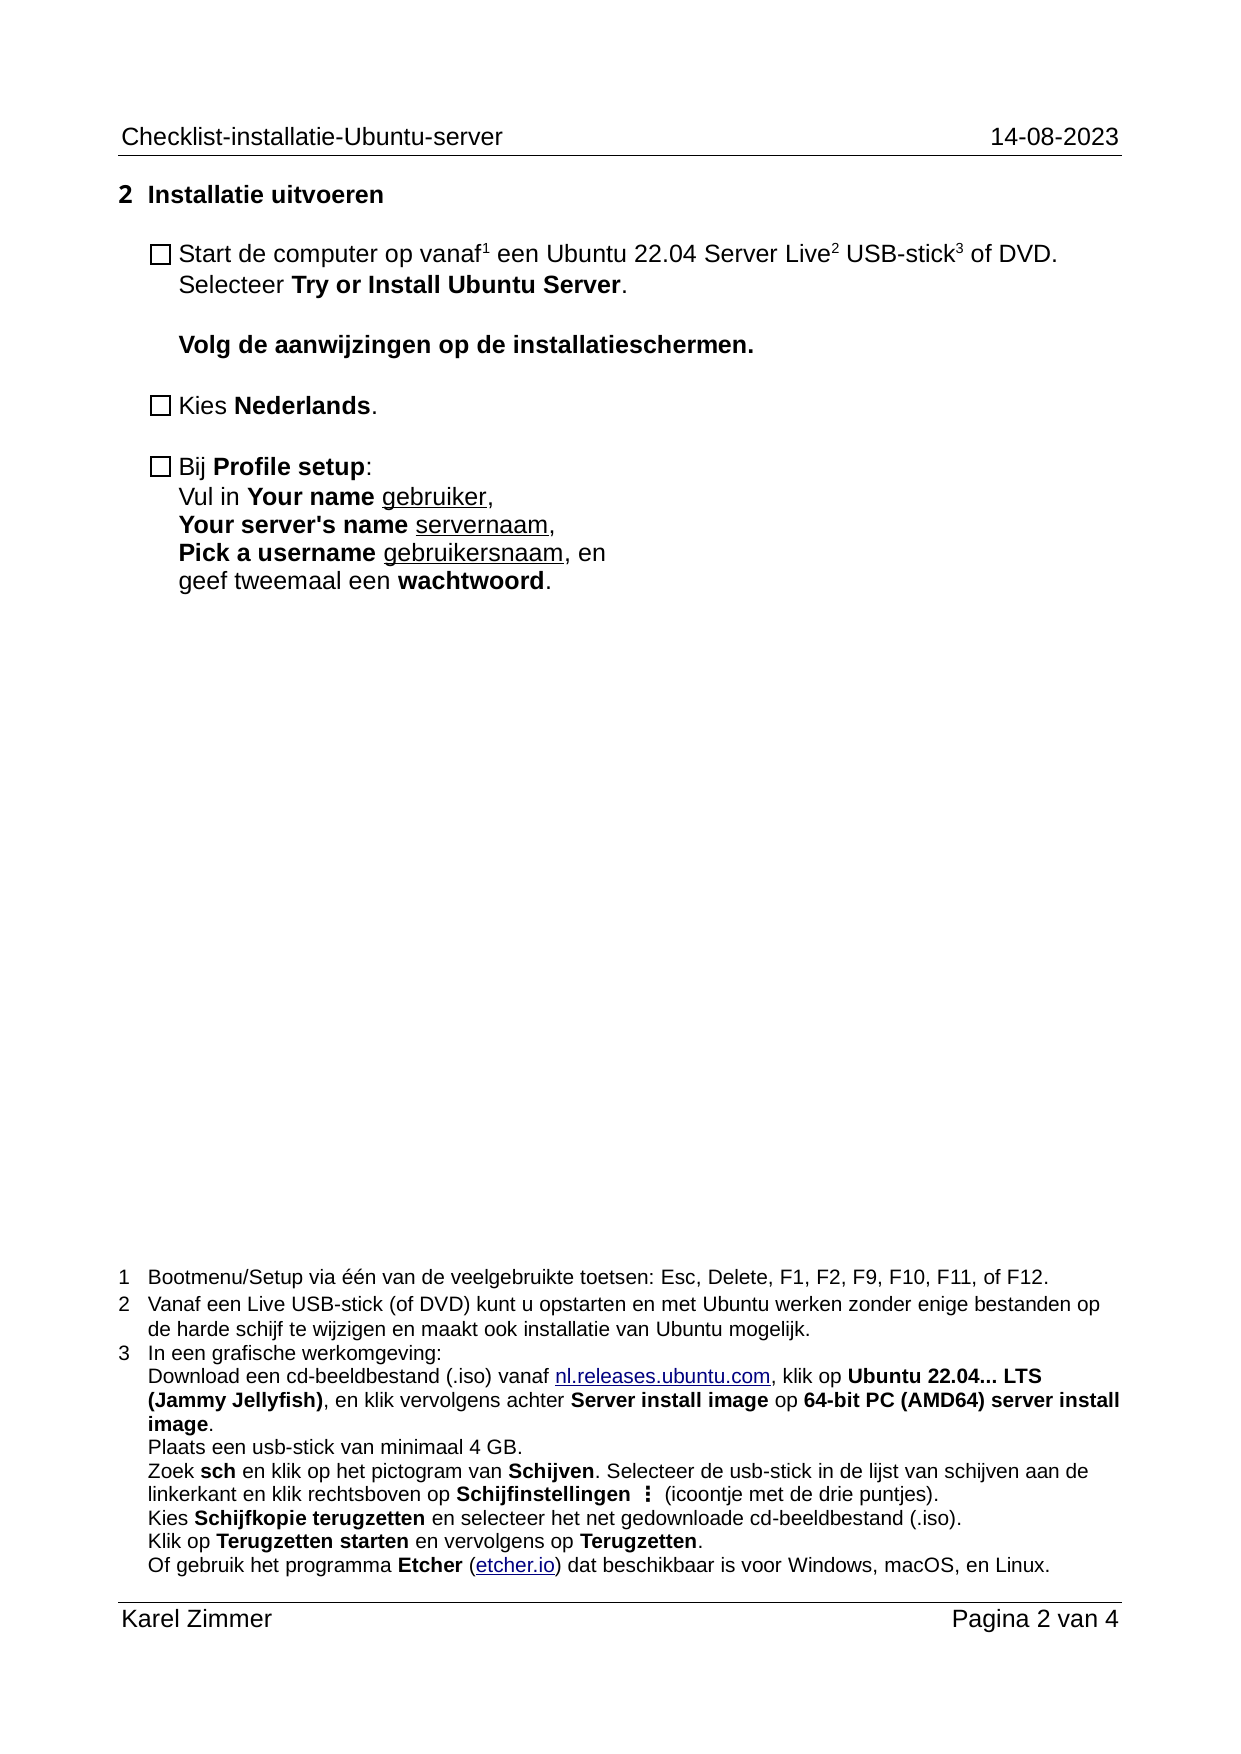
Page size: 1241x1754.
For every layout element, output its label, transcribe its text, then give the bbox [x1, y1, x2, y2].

table_cell [118, 391, 142, 421]
table_cell [142, 269, 177, 300]
table_cell Volg de aanwijzingen op de installatieschermen. [177, 330, 1122, 360]
table_cell [177, 360, 1122, 391]
table_header [118, 239, 142, 269]
table_cell [142, 300, 177, 330]
table_cell Kies Nederlands. [177, 391, 1122, 421]
table_cell Selecteer Try or Install Ubuntu Server. [177, 269, 1122, 300]
table_cell [142, 421, 177, 451]
table_cell [118, 300, 142, 330]
table_cell [177, 421, 1122, 451]
table_cell [118, 330, 142, 360]
table_cell [118, 482, 142, 596]
table_cell [118, 451, 142, 482]
table_cell [118, 421, 142, 451]
list Installatie uitvoeren [118, 177, 1122, 211]
table_cell Vul in Your name gebruiker, Your server's name servernaam, Pick a username gebruikersnaam, en geef tweemaal een wachtwoord. [177, 482, 1122, 596]
table_header Start de computer op vanaf een Ubuntu 22.04 Server Live USB-stick of DVD. [177, 239, 1122, 269]
table_cell Bij Profile setup: [177, 451, 1122, 482]
table_header [142, 239, 177, 269]
table_cell [177, 300, 1122, 330]
table_cell [142, 391, 177, 421]
table_cell [142, 451, 177, 482]
table_cell [142, 330, 177, 360]
table_cell [118, 360, 142, 391]
table_cell [142, 360, 177, 391]
table_cell [118, 269, 142, 300]
table_cell [142, 482, 177, 596]
